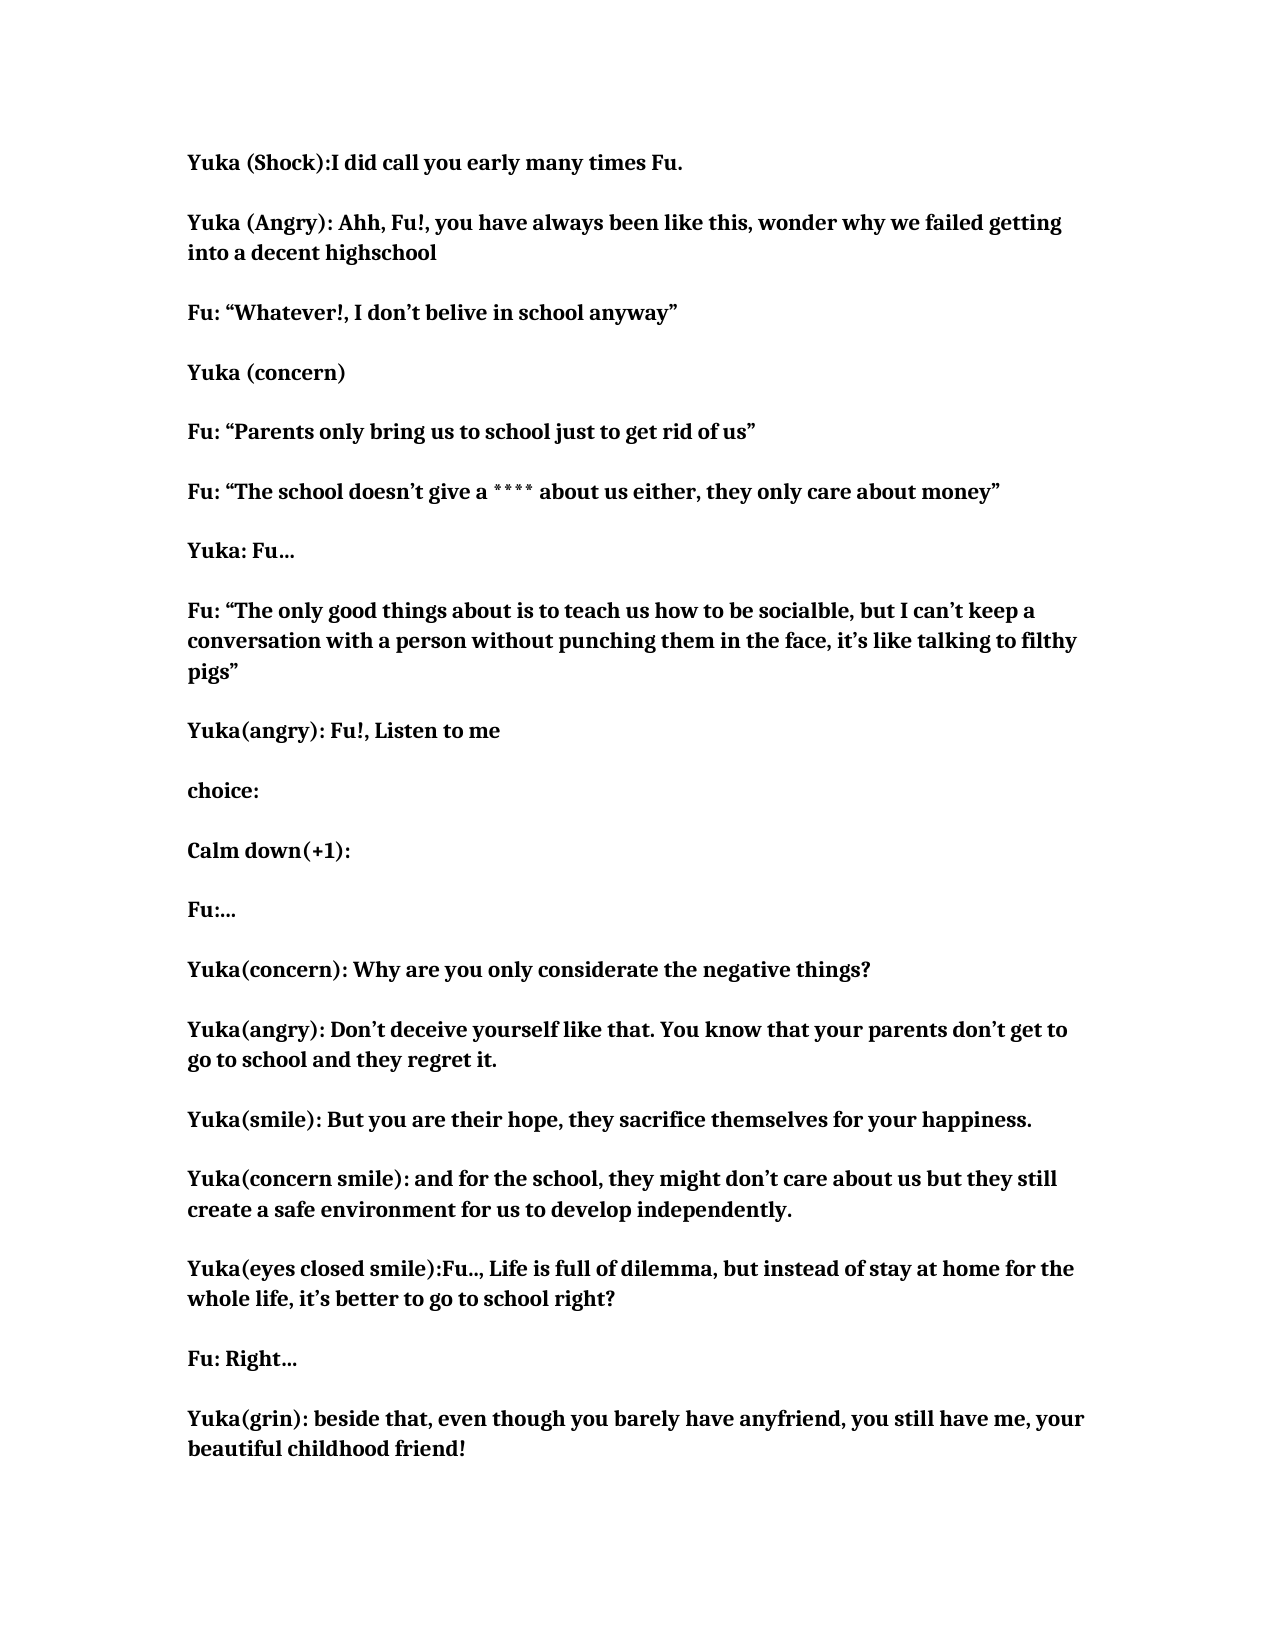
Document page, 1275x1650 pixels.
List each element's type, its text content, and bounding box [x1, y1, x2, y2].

text Fu: Right… [187, 1346, 1087, 1372]
text Yuka(angry): Fu!, Listen to me [187, 718, 1087, 744]
text Yuka(grin): beside that, even though you barely have anyfriend, you still have me, your beautiful childhood friend! [187, 1406, 1087, 1462]
text Fu: “Whatever!, I don’t belive in school anyway” [187, 299, 1087, 326]
text Fu:... [187, 897, 1087, 923]
text Yuka(concern smile): and for the school, they might don’t care about us but they still create a safe environment for us to develop independently. [187, 1166, 1087, 1223]
text Fu: “The school doesn’t give a **** about us either, they only care about money” [187, 479, 1087, 505]
text Yuka (concern) [187, 359, 1087, 386]
text Yuka(concern): Why are you only considerate the negative things? [187, 957, 1087, 983]
text Yuka (Angry): Ahh, Fu!, you have always been like this, wonder why we failed getting into a decent highschool [187, 210, 1087, 266]
text Yuka(smile): But you are their hope, they sacrifice themselves for your happiness. [187, 1106, 1087, 1133]
text Calm down(+1): [187, 837, 1087, 864]
text Yuka(angry): Don’t deceive yourself like that. You know that your parents don’t get to go to school and they regret it. [187, 1017, 1087, 1073]
text choice: [187, 778, 1087, 804]
text Yuka(eyes closed smile):Fu.., Life is full of dilemma, but instead of stay at home for the whole life, it’s better to go to school right? [187, 1256, 1087, 1313]
text Yuka (Shock):I did call you early many times Fu. [187, 150, 1087, 176]
text Yuka: Fu… [187, 538, 1087, 565]
text Fu: “The only good things about is to teach us how to be socialble, but I can’t keep a conversation with a person without punching them in the face, it’s like talking to filthy pigs” [187, 598, 1087, 685]
text Fu: “Parents only bring us to school just to get rid of us” [187, 419, 1087, 445]
